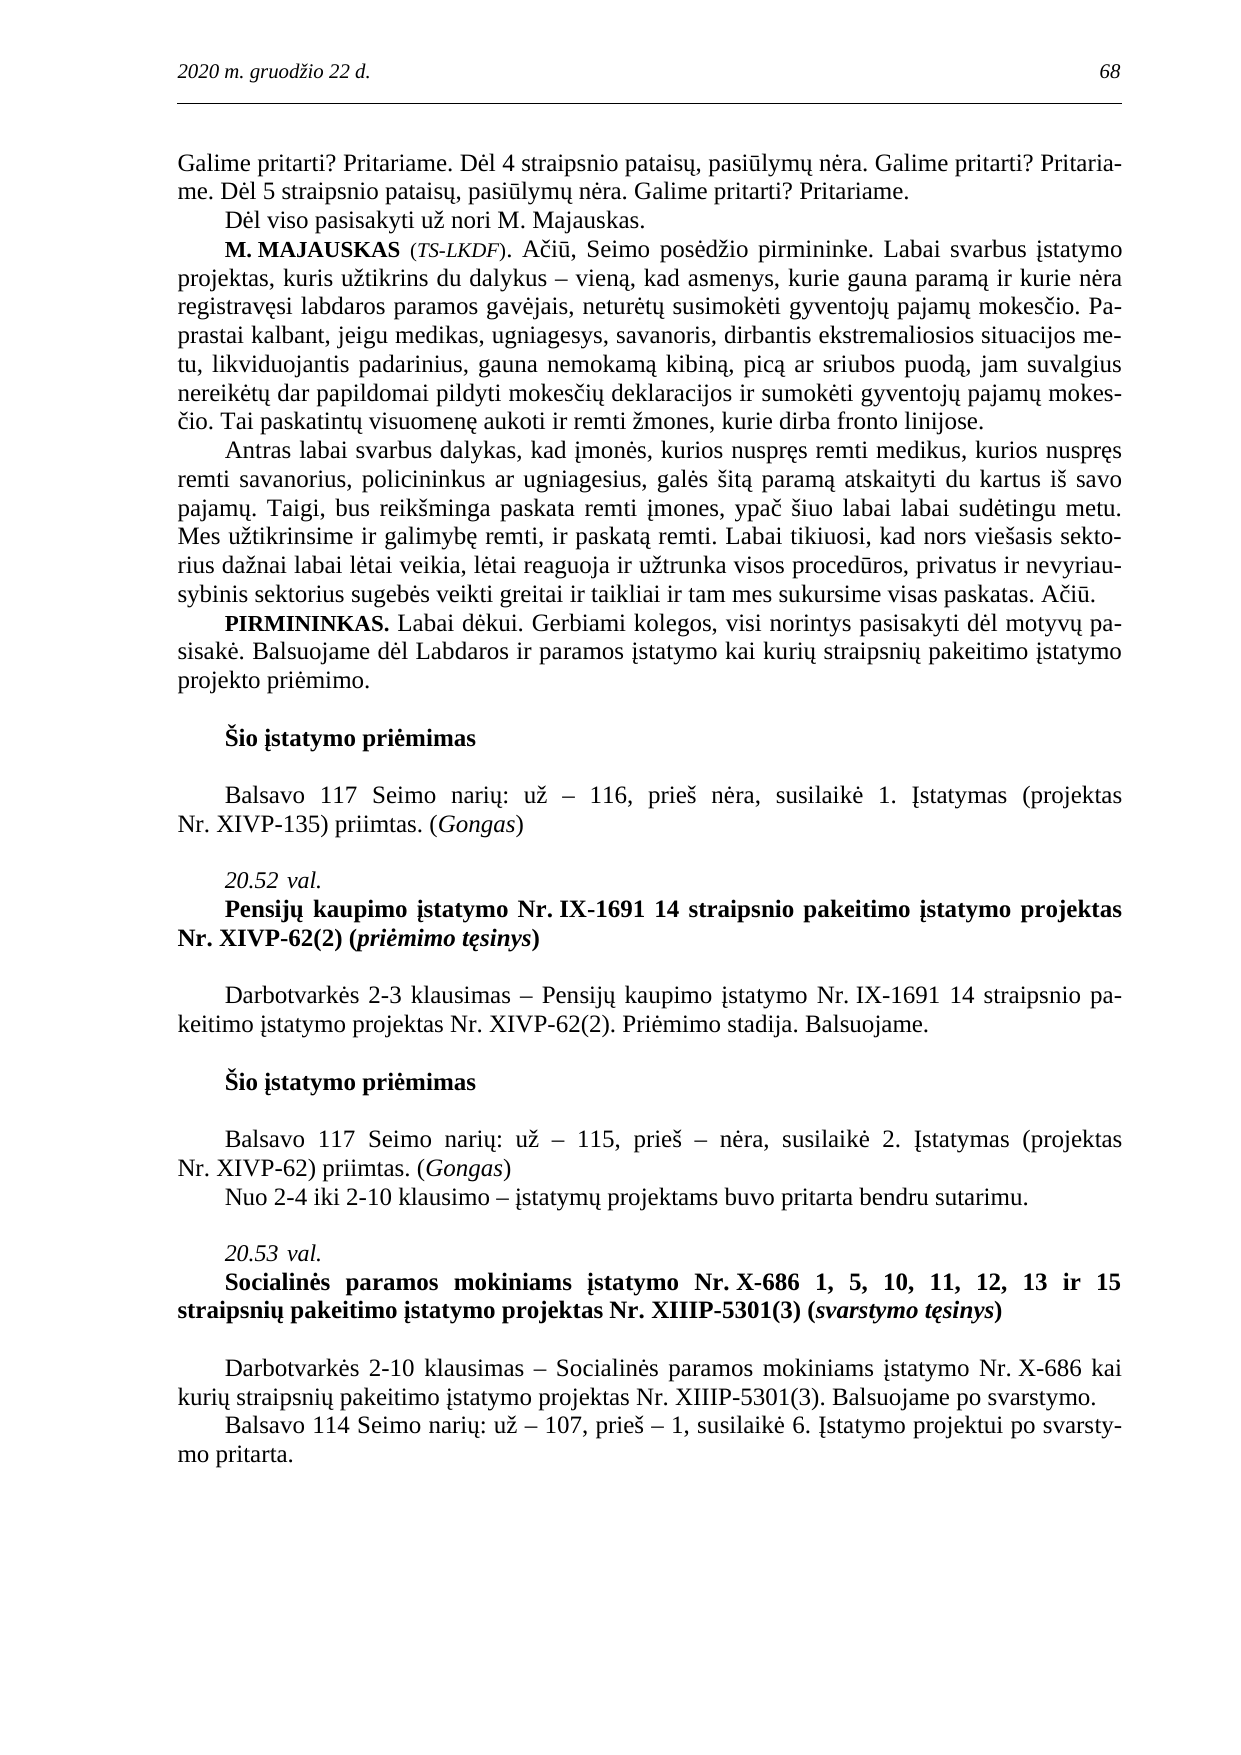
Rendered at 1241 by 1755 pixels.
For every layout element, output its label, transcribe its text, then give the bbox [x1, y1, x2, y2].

text Nuo 2-4 iki 2-10 klau­si­mo – įsta­ty­mų pro­jek­tams bu­vo pri­tar­ta ben­dru su­ta­ri­mu. [177, 1182, 1122, 1210]
text Dėl vi­so pa­si­sa­ky­ti už no­ri M. Ma­jaus­kas. [177, 205, 1122, 234]
text Dar­bo­tvarkės 2-3 klau­si­mas – Pen­si­jų kau­pi­mo įsta­ty­mo Nr. IX-1691 14 straips­nio pa­kei­ti­mo įsta­ty­mo pro­jek­tas Nr. XIVP-62(2). Pri­ėmi­mo sta­di­ja. Bal­suo­ja­me. [177, 980, 1122, 1038]
text Bal­sa­vo 114 Sei­mo na­rių: už – 107, prieš – 1, su­si­lai­kė 6. Įsta­ty­mo pro­jek­tui po svars­ty­mo pri­tar­ta. [177, 1410, 1122, 1468]
text 20.52 val. [224, 866, 1122, 894]
text Ant­ras la­bai svar­bus da­ly­kas, kad įmo­nės, ku­rios nu­spręs rem­ti me­di­kus, ku­rios nu­spręs rem­ti sa­va­no­rius, po­li­ci­nin­kus ar ug­nia­ge­sius, ga­lės ši­tą pa­ra­mą at­skai­ty­ti du kar­tus iš sa­vo pa­ja­mų. Tai­gi, bus reikš­min­ga pa­ska­ta rem­ti įmo­nes, ypač šiuo la­bai la­bai su­dė­tin­gu me­tu. Mes už­tik­rin­si­me ir ga­li­my­bę rem­ti, ir pa­ska­tą rem­ti. La­bai ti­kiuo­si, kad nors vie­ša­sis sek­to­rius daž­nai la­bai lė­tai vei­kia, lė­tai re­a­guo­ja ir už­trun­ka vi­sos pro­ce­dū­ros, pri­va­tus ir ne­vy­riau­sy­bi­nis sek­to­rius su­ge­bės veik­ti grei­tai ir taik­liai ir tam mes su­kur­si­me vi­sas pa­ska­tas. Ačiū. [177, 435, 1122, 608]
text So­cia­li­nės pa­ra­mos mo­ki­niams įsta­ty­mo Nr. X-686 1, 5, 10, 11, 12, 13 ir 15 straipsnių pa­kei­ti­mo įsta­ty­mo pro­jek­tas Nr. XIIIP-5301(3) (svars­ty­mo tę­si­nys) [177, 1267, 1122, 1324]
text Šio įsta­ty­mo pri­ėmi­mas [177, 1067, 1122, 1095]
text Ga­li­me pri­tar­ti? Pri­ta­ria­me. Dėl 4 straips­nio pa­tai­sų, pa­siū­ly­mų nė­ra. Ga­li­me pri­tar­ti? Pri­ta­ria­me. Dėl 5 straips­nio pa­tai­sų, pa­siū­ly­mų nė­ra. Ga­li­me pri­tar­ti? Pri­ta­ria­me. [177, 148, 1122, 205]
text Bal­sa­vo 117 Sei­mo na­rių: už – 116, prieš nė­ra, su­si­lai­kė 1. Įsta­ty­mas (pro­jek­tas Nr. XIVP-135) pri­im­tas. (Gon­gas) [177, 780, 1122, 838]
text Pen­si­jų kau­pi­mo įsta­ty­mo Nr. IX-1691 14 straips­nio pa­kei­ti­mo įsta­ty­mo pro­jek­tas Nr. XIVP-62(2) (pri­ėmi­mo tę­si­nys) [177, 894, 1122, 952]
text M. MAJAUSKAS (TS-LKDF). Ačiū, Sei­mo posėdžio pir­mi­nin­ke. La­bai svar­bus įsta­ty­mo pro­jek­tas, ku­ris už­tik­rins du da­ly­kus – vie­ną, kad as­me­nys, ku­rie gau­na pa­ra­mą ir ku­rie nė­ra re­gist­ra­vę­si lab­da­ros pa­ra­mos ga­vė­jais, ne­tu­rė­tų su­si­mo­kė­ti gy­ven­to­jų pa­ja­mų mo­kes­čio. Pa­pras­tai kal­bant, jei­gu me­di­kas, ug­nia­ge­sys, sa­va­no­ris, dir­ban­tis eks­tre­ma­lio­sios si­tu­a­ci­jos me­tu, lik­vi­duo­jan­tis pa­da­ri­nius, gau­na ne­mo­ka­mą ki­bi­ną, pi­cą ar sriu­bos puo­dą, jam su­val­gius ne­rei­kė­tų dar pa­pil­do­mai pil­dy­ti mo­kes­čių de­kla­ra­ci­jos ir su­mo­kė­ti gy­ven­to­jų pa­ja­mų mo­kes­čio. Tai pa­ska­tin­tų vi­suo­me­nę au­ko­ti ir rem­ti žmo­nes, ku­rie dir­ba fron­to li­ni­jo­se. [177, 234, 1122, 435]
text Bal­sa­vo 117 Sei­mo na­rių: už – 115, prieš – nė­ra, su­si­lai­kė 2. Įsta­ty­mas (pro­jek­tas Nr. XIVP-62) pri­im­tas. (Gon­gas) [177, 1124, 1122, 1182]
text Šio įsta­ty­mo pri­ėmi­mas [177, 723, 1122, 751]
text Dar­bo­tvarkės 2-10 klau­si­mas – So­cia­li­nės pa­ra­mos mo­ki­niams įsta­ty­mo Nr. X-686 kai ku­rių straips­nių pa­kei­ti­mo įsta­ty­mo pro­jek­tas Nr. XIIIP-5301(3). Bal­suo­ja­me po svars­ty­mo. [177, 1353, 1122, 1410]
text PIRMININKAS. La­bai dė­kui. Ger­bia­mi ko­le­gos, vi­si no­rin­tys pa­si­sa­ky­ti dėl mo­ty­vų pa­si­sa­kė. Bal­suo­ja­me dėl Lab­da­ros ir pa­ra­mos įsta­ty­mo kai ku­rių straips­nių pa­kei­ti­mo įsta­ty­mo pro­jek­to pri­ėmi­mo. [177, 608, 1122, 694]
text 20.53 val. [224, 1239, 1122, 1267]
